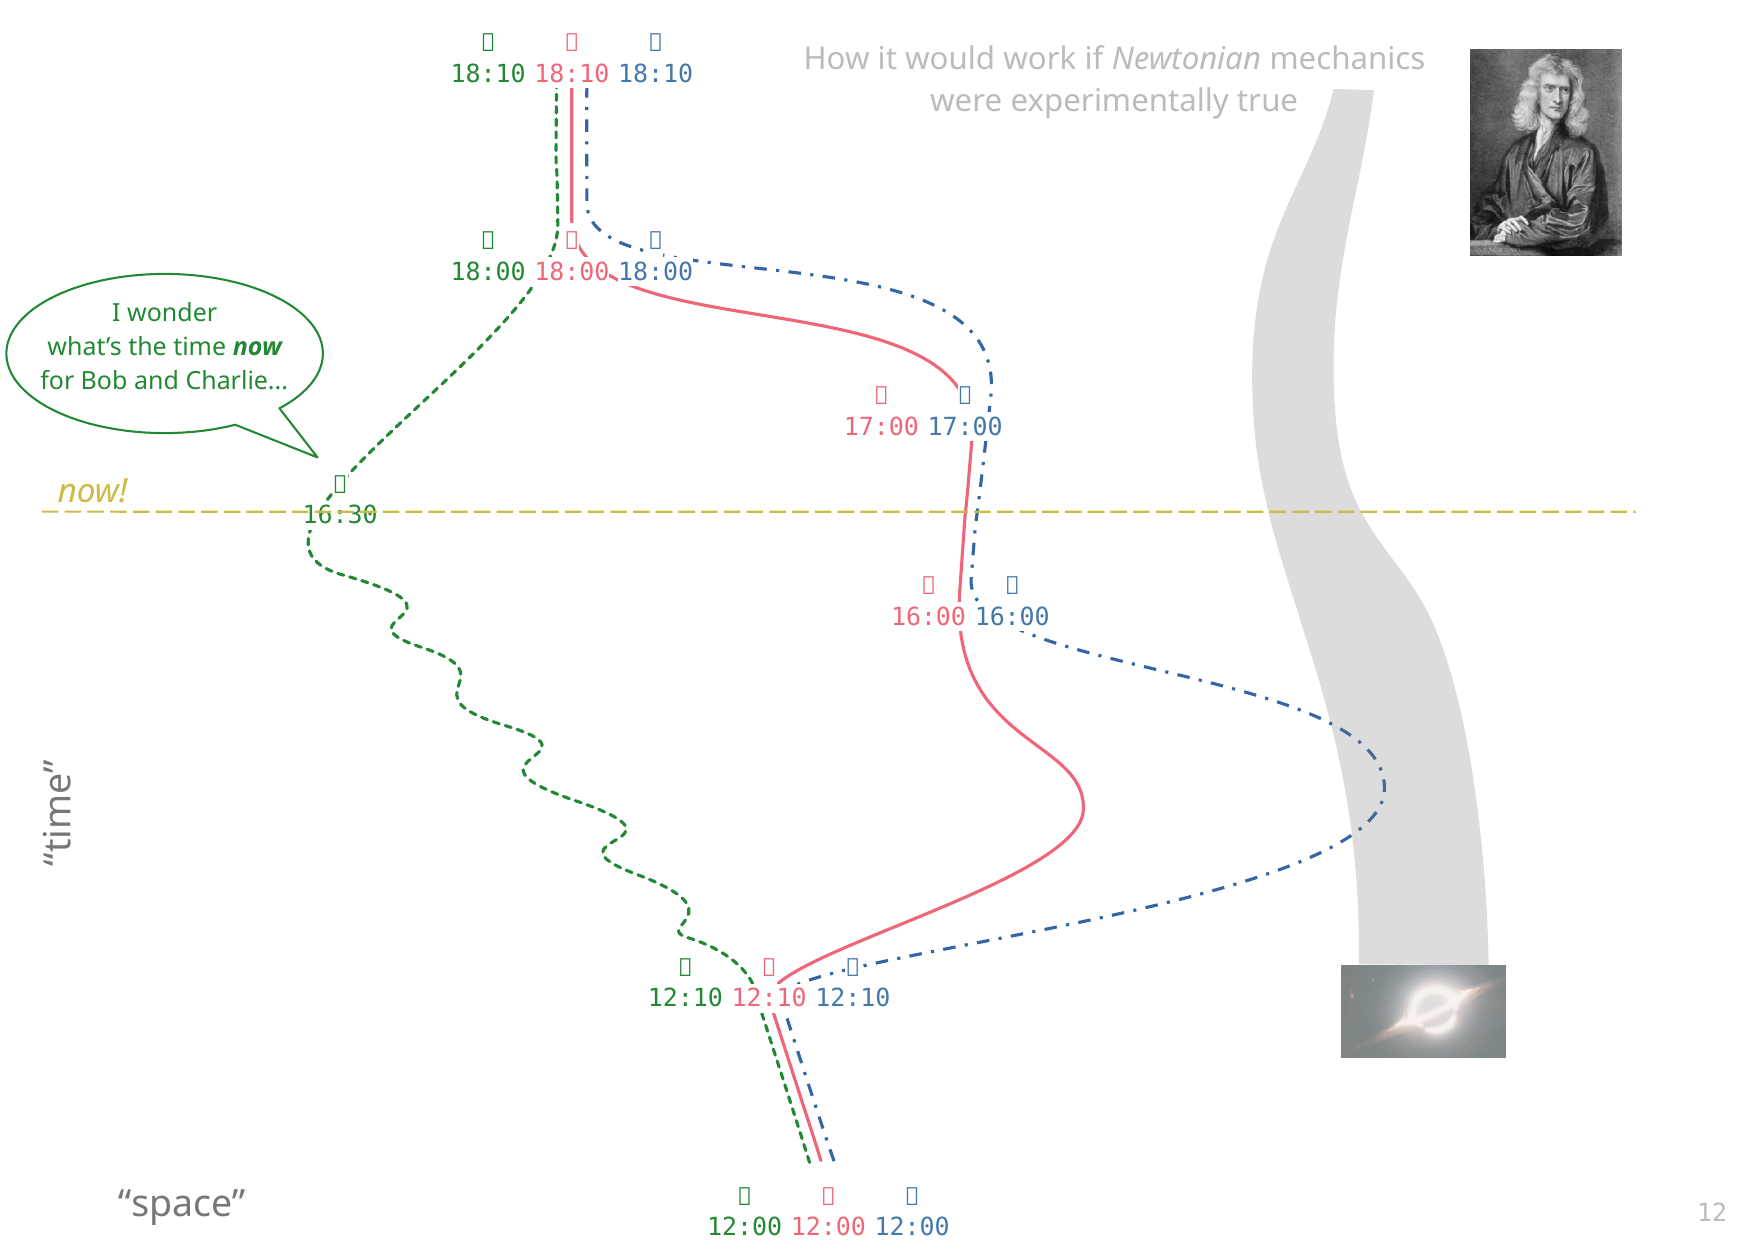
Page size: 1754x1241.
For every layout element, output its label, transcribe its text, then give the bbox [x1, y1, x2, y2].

text_box  18:00 [435, 215, 519, 286]
text_box I wonder what’s the time now for Bob and Charlie... [6, 273, 323, 458]
picture [1341, 965, 1506, 1059]
text_box How it would work if Newtonian mechanics were experimentally true [788, 28, 1423, 116]
picture [1470, 49, 1622, 256]
text_box  12:10 [633, 942, 716, 1012]
text_box  18:10 [435, 17, 519, 88]
text_box  18:00 [603, 215, 709, 286]
text_box  16:00 [876, 560, 960, 631]
text_box  18:10 [603, 17, 709, 88]
text_box  16:30 [287, 459, 393, 529]
text_box  17:00 [829, 370, 912, 441]
text_box “space” [103, 1169, 267, 1228]
text_box  18:00 [519, 215, 603, 286]
text_box  17:00 [912, 370, 1018, 441]
text_box  12:00 [859, 1170, 965, 1241]
text_box  12:00 [692, 1170, 775, 1241]
text_box  12:00 [775, 1170, 859, 1241]
text_box “time” [23, 739, 82, 881]
text_box  12:10 [716, 942, 800, 1012]
text_box [1252, 116, 1489, 965]
text_box  12:10 [800, 942, 906, 1012]
text_box  16:00 [960, 560, 1065, 631]
text_box  18:10 [519, 17, 603, 88]
